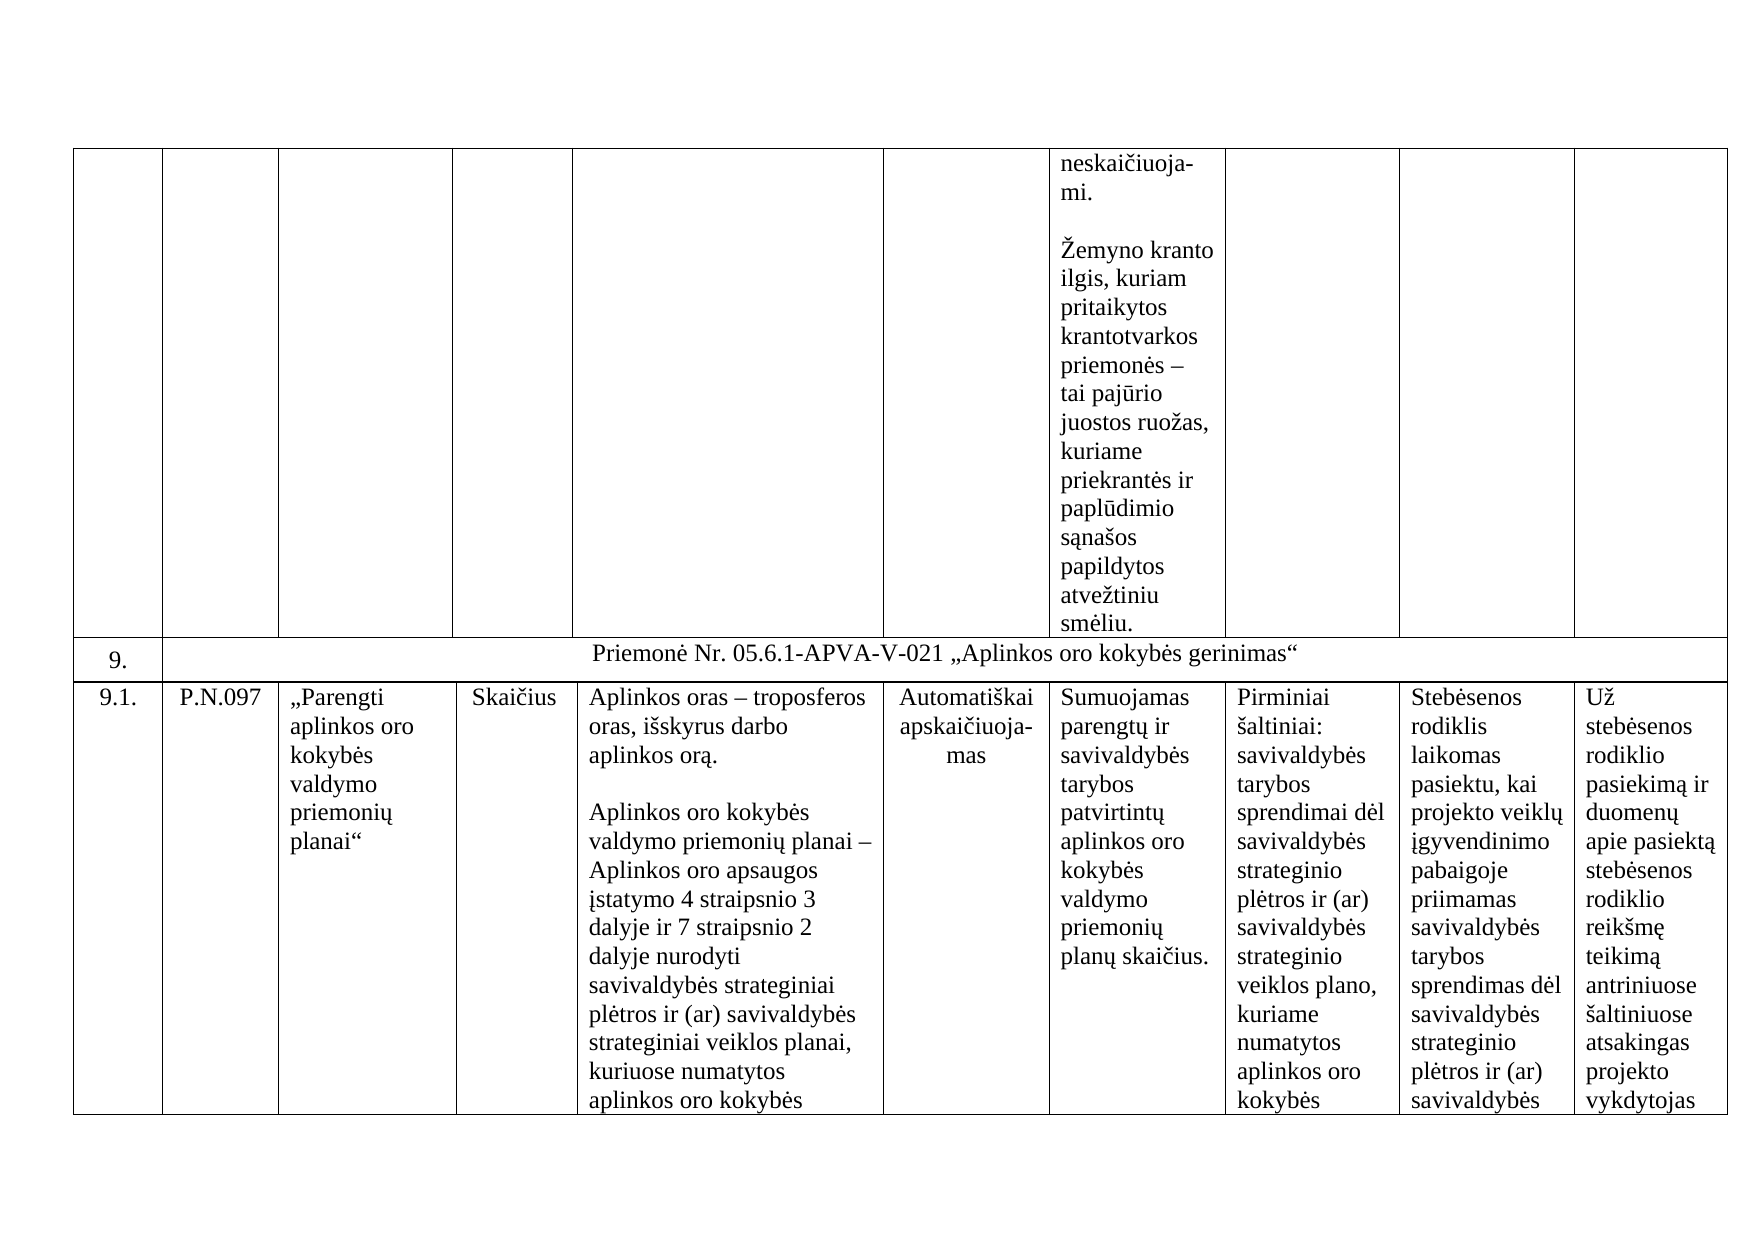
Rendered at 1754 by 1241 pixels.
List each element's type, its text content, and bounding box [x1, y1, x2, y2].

table_cell Už stebėsenos rodiklio pasiekimą ir duomenų apie pasiektą stebėsenos rodiklio reikšmę teikimą antriniuose šaltiniuose atsakingas projekto vykdytojas [1575, 683, 1727, 1114]
table_cell neskaičiuoja-mi. Žemyno kranto ilgis, kuriam pritaikytos krantotvarkos priemonės – tai pajūrio juostos ruožas, kuriame priekrantės ir paplūdimio sąnašos papildytos atvežtiniu smėliu. [1050, 149, 1225, 637]
table_cell [1400, 149, 1574, 637]
table_cell [279, 149, 452, 637]
table_cell Automatiškai apskaičiuoja-mas [884, 683, 1049, 1114]
table_cell Sumuojamas parengtų ir savivaldybės tarybos patvirtintų aplinkos oro kokybės valdymo priemonių planų skaičius. [1050, 683, 1225, 1114]
table_cell [74, 149, 162, 637]
table_cell Skaičius [457, 683, 577, 1114]
table_cell „Parengti aplinkos oro kokybės valdymo priemonių planai“ [279, 683, 456, 1114]
table_cell 9. [74, 638, 162, 681]
table_cell [453, 149, 572, 637]
table_cell Priemonė Nr. 05.6.1-APVA-V-021 „Aplinkos oro kokybės gerinimas“ [163, 638, 1727, 681]
table_cell Stebėsenos rodiklis laikomas pasiektu, kai projekto veiklų įgyvendinimo pabaigoje priimamas savivaldybės tarybos sprendimas dėl savivaldybės strateginio plėtros ir (ar) savivaldybės [1400, 683, 1574, 1114]
table_cell [1226, 149, 1399, 637]
table_cell Pirminiai šaltiniai: savivaldybės tarybos sprendimai dėl savivaldybės strateginio plėtros ir (ar) savivaldybės strateginio veiklos plano, kuriame numatytos aplinkos oro kokybės [1226, 683, 1399, 1114]
table_cell P.N.097 [163, 683, 278, 1114]
table_cell [884, 149, 1049, 637]
table_cell [573, 149, 883, 637]
table_cell 9.1. [74, 683, 162, 1114]
table_cell Aplinkos oras – troposferos oras, išskyrus darbo aplinkos orą. Aplinkos oro kokybės valdymo priemonių planai – Aplinkos oro apsaugos įstatymo 4 straipsnio 3 dalyje ir 7 straipsnio 2 dalyje nurodyti savivaldybės strateginiai plėtros ir (ar) savivaldybės strateginiai veiklos planai, kuriuose numatytos aplinkos oro kokybės [578, 683, 883, 1114]
table_cell [1575, 149, 1727, 637]
table_cell [163, 149, 278, 637]
